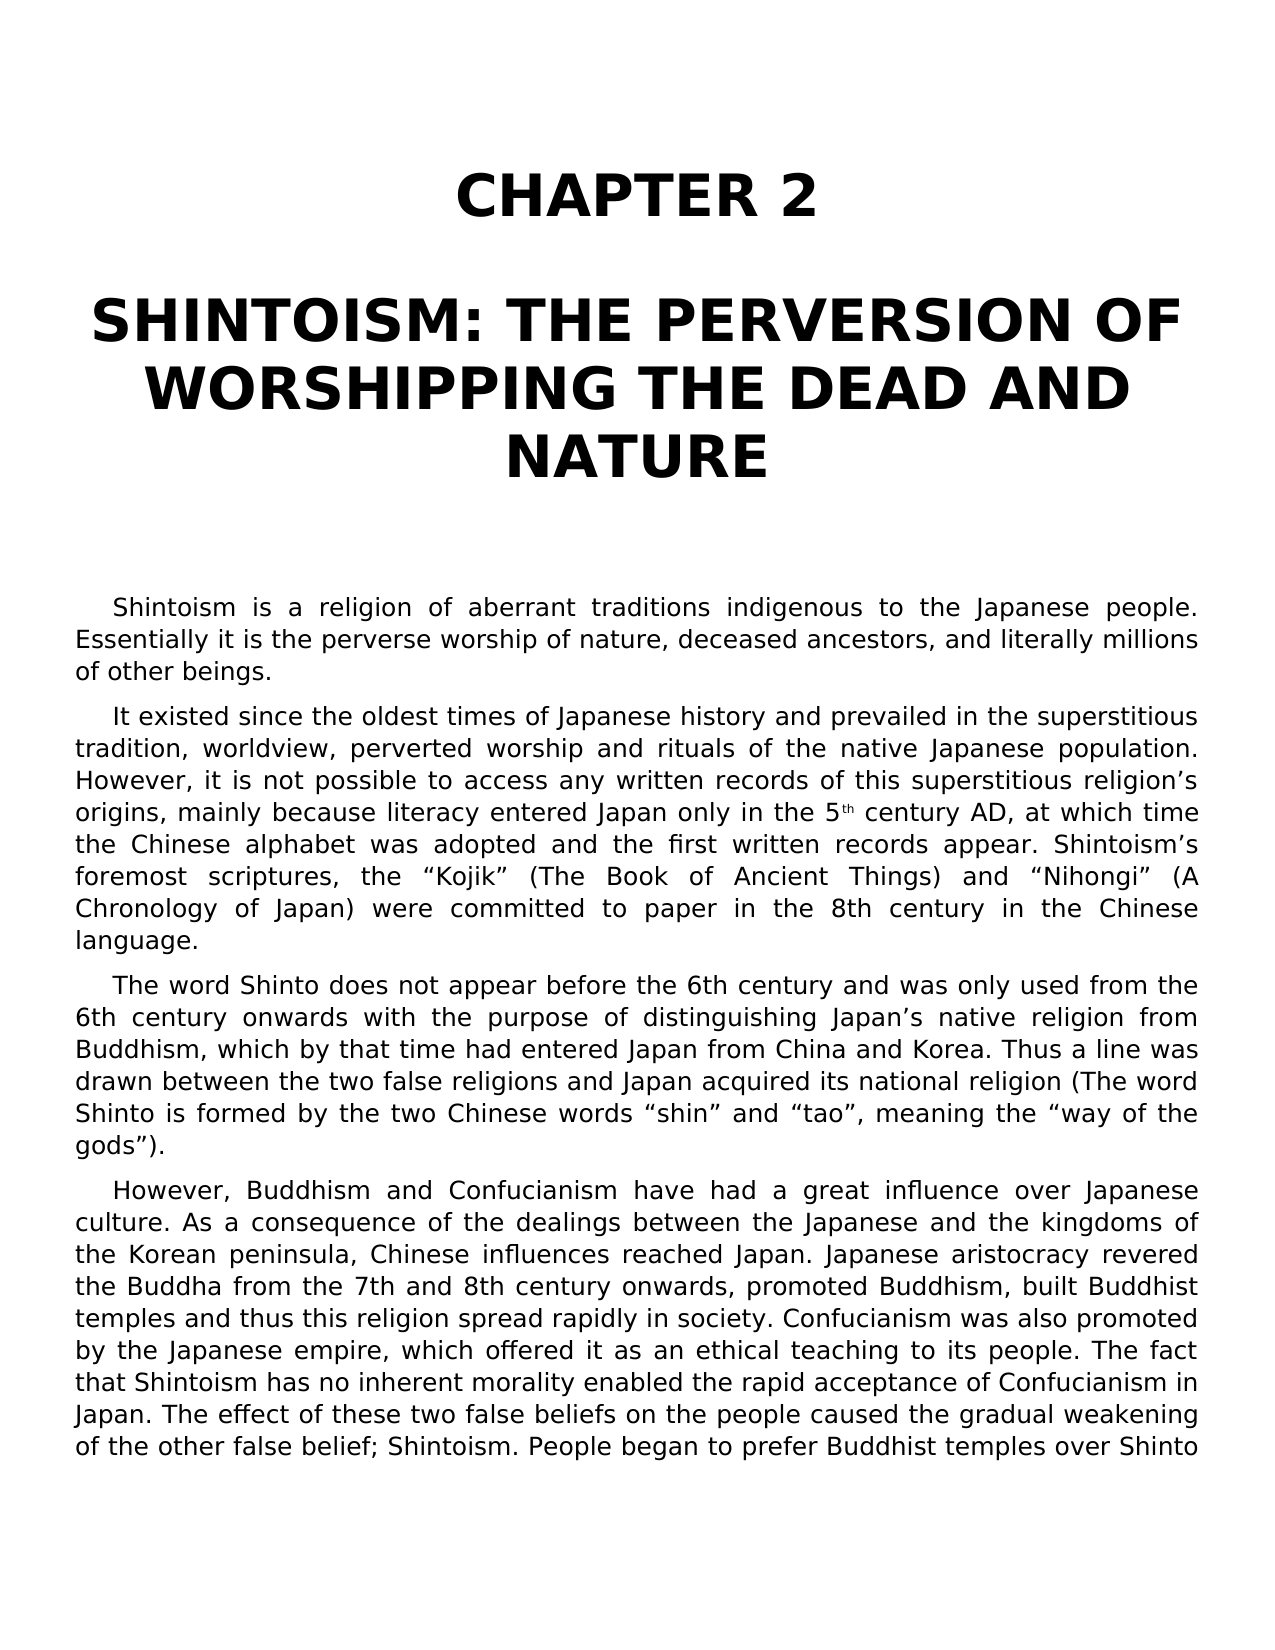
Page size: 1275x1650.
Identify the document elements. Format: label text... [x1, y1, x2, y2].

text The word Shinto does not appear before the 6th century and was only used from the 6th century onwards with the purpose of distinguishing Japan’s native religion from Buddhism, which by that time had entered Japan from China and Korea. Thus a line was drawn between the two false religions and Japan acquired its national religion (The word Shinto is formed by the two Chinese words “shin” and “tao”, meaning the “way of the gods”). [75, 971, 1200, 1160]
subtitle CHAPTER 2 [75, 162, 1200, 230]
text However, Buddhism and Confucianism have had a great influence over Japanese culture. As a consequence of the dealings between the Japanese and the kingdoms of the Korean peninsula, Chinese influences reached Japan. Japanese aristocracy revered the Buddha from the 7th and 8th century onwards, promoted Buddhism, built Buddhist temples and thus this religion spread rapidly in society. Confucianism was also promoted by the Japanese empire, which offered it as an ethical teaching to its people. The fact that Shintoism has no inherent morality enabled the rapid acceptance of Confucianism in Japan. The effect of these two false beliefs on the people caused the gradual weakening of the other false belief; Shintoism. People began to prefer Buddhist temples over Shinto [75, 1176, 1200, 1462]
text Shintoism is a religion of aberrant traditions indigenous to the Japanese people. Essentially it is the perverse worship of nature, deceased ancestors, and literally millions of other beings. [75, 593, 1200, 686]
text It existed since the oldest times of Japanese history and prevailed in the superstitious tradition, worldview, perverted worship and rituals of the native Japanese population. However, it is not possible to access any written records of this superstitious religion’s origins, mainly because literacy entered Japan only in the 5th century AD, at which time the Chinese alphabet was adopted and the first written records appear. Shintoism’s foremost scriptures, the “Kojik” (The Book of Ancient Things) and “Nihongi” (A Chronology of Japan) were committed to paper in the 8th century in the Chinese language. [75, 702, 1200, 955]
subtitle SHINTOISM: THE PERVERSION OF WORSHIPPING THE DEAD AND NATURE [75, 287, 1200, 491]
